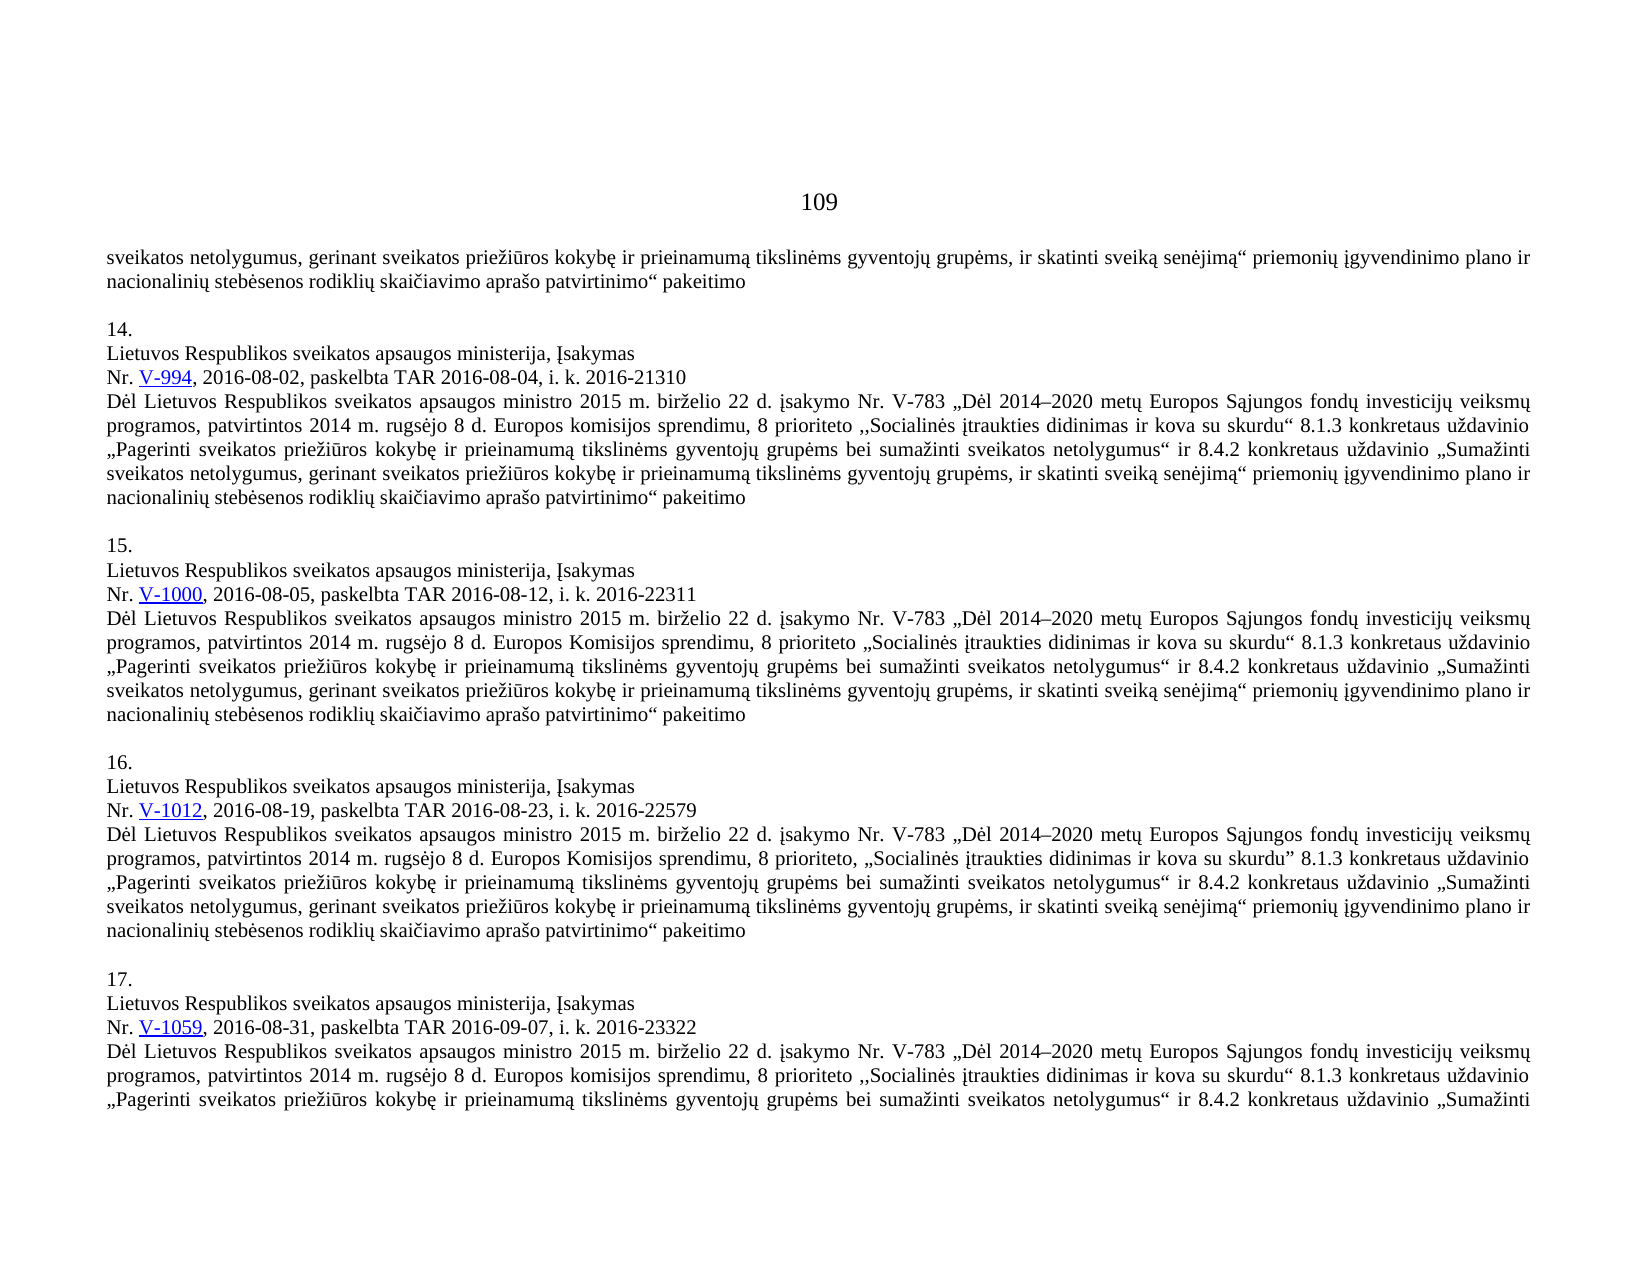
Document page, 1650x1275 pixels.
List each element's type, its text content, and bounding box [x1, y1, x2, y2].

text Dėl Lietuvos Respublikos sveikatos apsaugos ministro 2015 m. birželio 22 d. įsakymo Nr. V-783 „Dėl 2014–2020 metų Europos Sąjungos fondų investicijų veiksmų programos, patvirtintos 2014 m. rugsėjo 8 d. Europos Komisijos sprendimu, 8 prioriteto „Socialinės įtraukties didinimas ir kova su skurdu“ 8.1.3 konkretaus uždavinio „Pagerinti sveikatos priežiūros kokybę ir prieinamumą tikslinėms gyventojų grupėms bei sumažinti sveikatos netolygumus“ ir 8.4.2 konkretaus uždavinio „Sumažinti sveikatos netolygumus, gerinant sveikatos priežiūros kokybę ir prieinamumą tikslinėms gyventojų grupėms, ir skatinti sveiką senėjimą“ priemonių įgyvendinimo plano ir nacionalinių stebėsenos rodiklių skaičiavimo aprašo patvirtinimo“ pakeitimo [106, 606, 1532, 726]
text Lietuvos Respublikos sveikatos apsaugos ministerija, Įsakymas [106, 557, 1532, 582]
text 14. [106, 317, 1532, 341]
text Dėl Lietuvos Respublikos sveikatos apsaugos ministro 2015 m. birželio 22 d. įsakymo Nr. V-783 „Dėl 2014–2020 metų Europos Sąjungos fondų investicijų veiksmų programos, patvirtintos 2014 m. rugsėjo 8 d. Europos komisijos sprendimu, 8 prioriteto ,,Socialinės įtraukties didinimas ir kova su skurdu“ 8.1.3 konkretaus uždavinio „Pagerinti sveikatos priežiūros kokybę ir prieinamumą tikslinėms gyventojų grupėms bei sumažinti sveikatos netolygumus“ ir 8.4.2 konkretaus uždavinio „Sumažinti sveikatos netolygumus, gerinant sveikatos priežiūros kokybę ir prieinamumą tikslinėms gyventojų grupėms, ir skatinti sveiką senėjimą“ priemonių įgyvendinimo plano ir nacionalinių stebėsenos rodiklių skaičiavimo aprašo patvirtinimo“ pakeitimo [106, 389, 1532, 509]
text sveikatos netolygumus, gerinant sveikatos priežiūros kokybę ir prieinamumą tikslinėms gyventojų grupėms, ir skatinti sveiką senėjimą“ priemonių įgyvendinimo plano ir nacionalinių stebėsenos rodiklių skaičiavimo aprašo patvirtinimo“ pakeitimo [106, 245, 1532, 293]
text Dėl Lietuvos Respublikos sveikatos apsaugos ministro 2015 m. birželio 22 d. įsakymo Nr. V-783 „Dėl 2014–2020 metų Europos Sąjungos fondų investicijų veiksmų programos, patvirtintos 2014 m. rugsėjo 8 d. Europos Komisijos sprendimu, 8 prioriteto, „Socialinės įtraukties didinimas ir kova su skurdu” 8.1.3 konkretaus uždavinio „Pagerinti sveikatos priežiūros kokybę ir prieinamumą tikslinėms gyventojų grupėms bei sumažinti sveikatos netolygumus“ ir 8.4.2 konkretaus uždavinio „Sumažinti sveikatos netolygumus, gerinant sveikatos priežiūros kokybę ir prieinamumą tikslinėms gyventojų grupėms, ir skatinti sveiką senėjimą“ priemonių įgyvendinimo plano ir nacionalinių stebėsenos rodiklių skaičiavimo aprašo patvirtinimo“ pakeitimo [106, 822, 1532, 942]
text Nr. V-1000, 2016-08-05, paskelbta TAR 2016-08-12, i. k. 2016-22311 [106, 582, 1532, 606]
text Lietuvos Respublikos sveikatos apsaugos ministerija, Įsakymas [106, 341, 1532, 365]
text 16. [106, 750, 1532, 774]
text 17. [106, 967, 1532, 991]
text Lietuvos Respublikos sveikatos apsaugos ministerija, Įsakymas [106, 991, 1532, 1015]
text 15. [106, 533, 1532, 557]
text Dėl Lietuvos Respublikos sveikatos apsaugos ministro 2015 m. birželio 22 d. įsakymo Nr. V-783 „Dėl 2014–2020 metų Europos Sąjungos fondų investicijų veiksmų programos, patvirtintos 2014 m. rugsėjo 8 d. Europos komisijos sprendimu, 8 prioriteto ,,Socialinės įtraukties didinimas ir kova su skurdu“ 8.1.3 konkretaus uždavinio „Pagerinti sveikatos priežiūros kokybę ir prieinamumą tikslinėms gyventojų grupėms bei sumažinti sveikatos netolygumus“ ir 8.4.2 konkretaus uždavinio „Sumažinti [106, 1039, 1532, 1111]
text Nr. V-994, 2016-08-02, paskelbta TAR 2016-08-04, i. k. 2016-21310 [106, 365, 1532, 389]
text Nr. V-1059, 2016-08-31, paskelbta TAR 2016-09-07, i. k. 2016-23322 [106, 1015, 1532, 1039]
text Nr. V-1012, 2016-08-19, paskelbta TAR 2016-08-23, i. k. 2016-22579 [106, 798, 1532, 822]
text Lietuvos Respublikos sveikatos apsaugos ministerija, Įsakymas [106, 774, 1532, 798]
